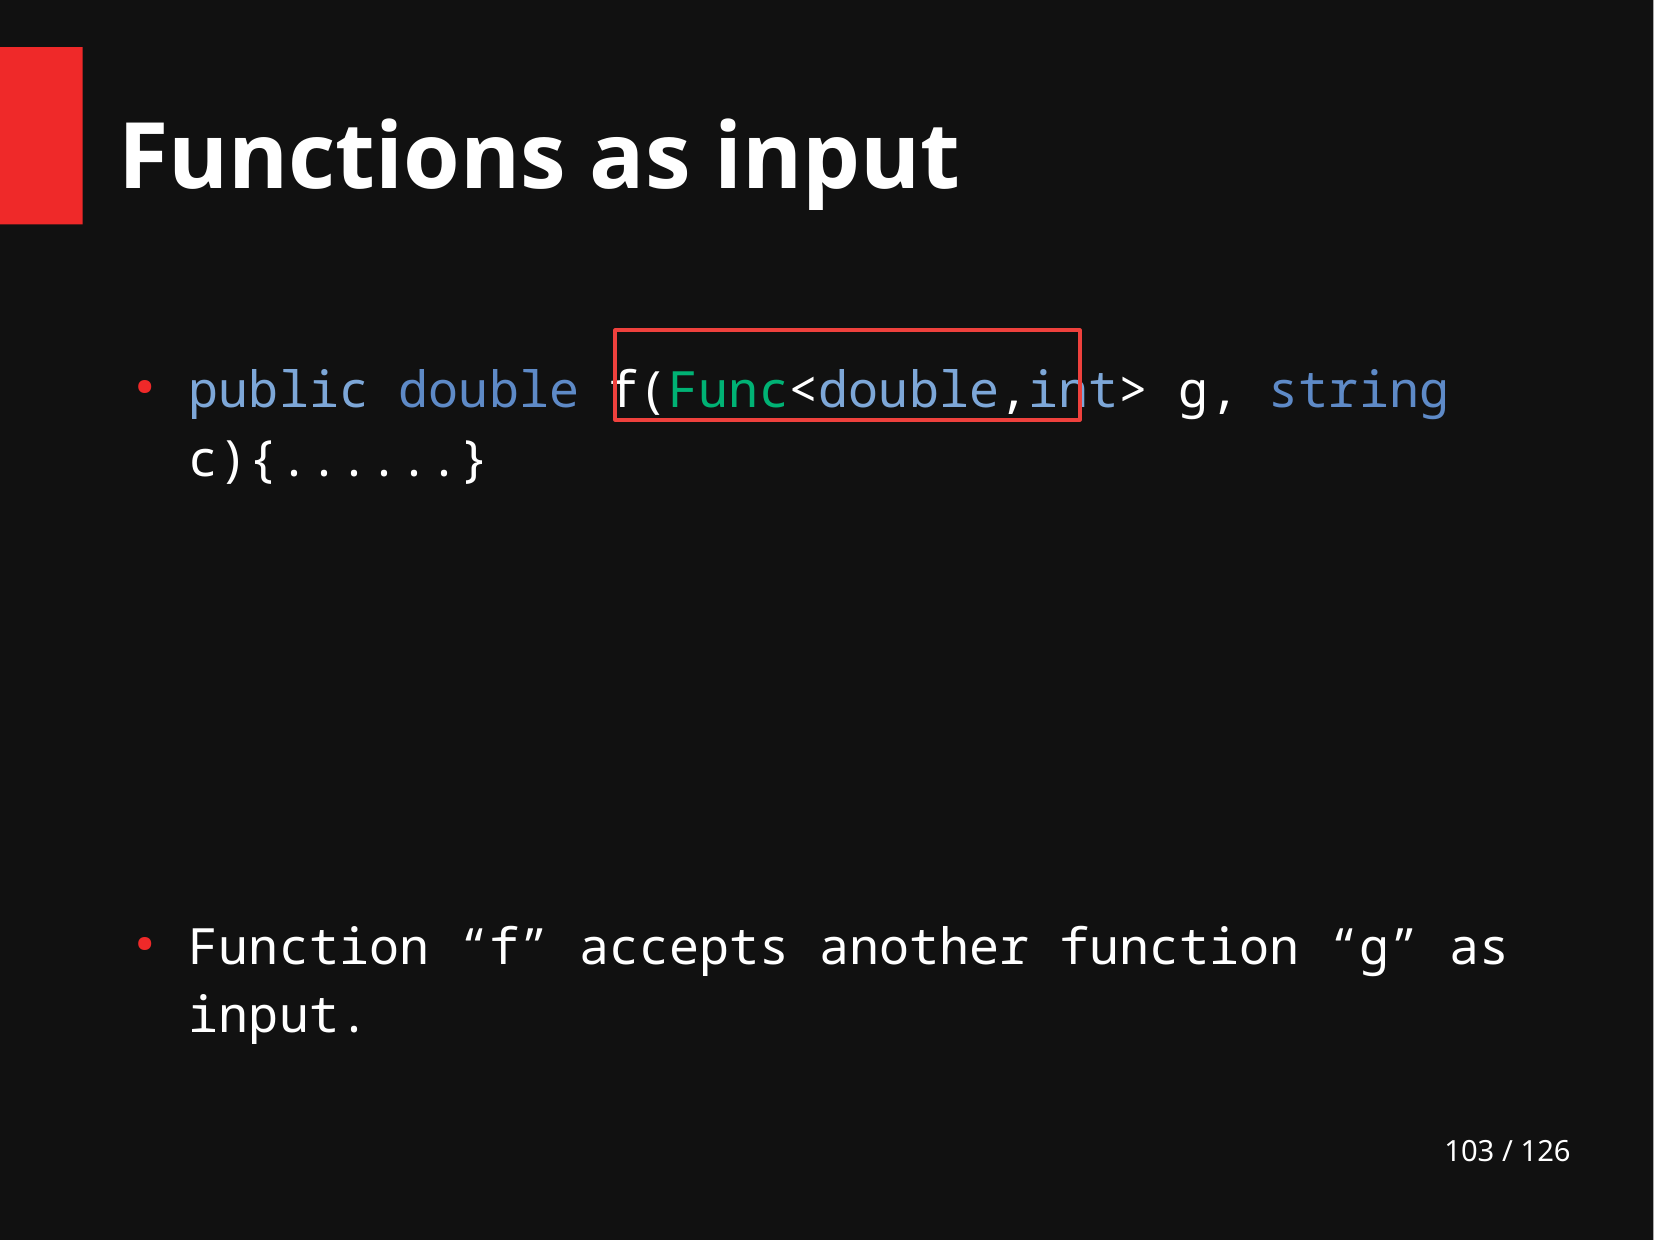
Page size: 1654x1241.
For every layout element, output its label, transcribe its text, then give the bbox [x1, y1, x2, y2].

list public double f(Func<double,int> g, string c){......} Function “f” accepts another function “g” as input. [617, 354, 1078, 418]
title Functions as input [118, 49, 1571, 257]
list public double f(Func<double,int> g, string c){......} Function “f” accepts another function “g” as input. [118, 354, 1536, 1074]
